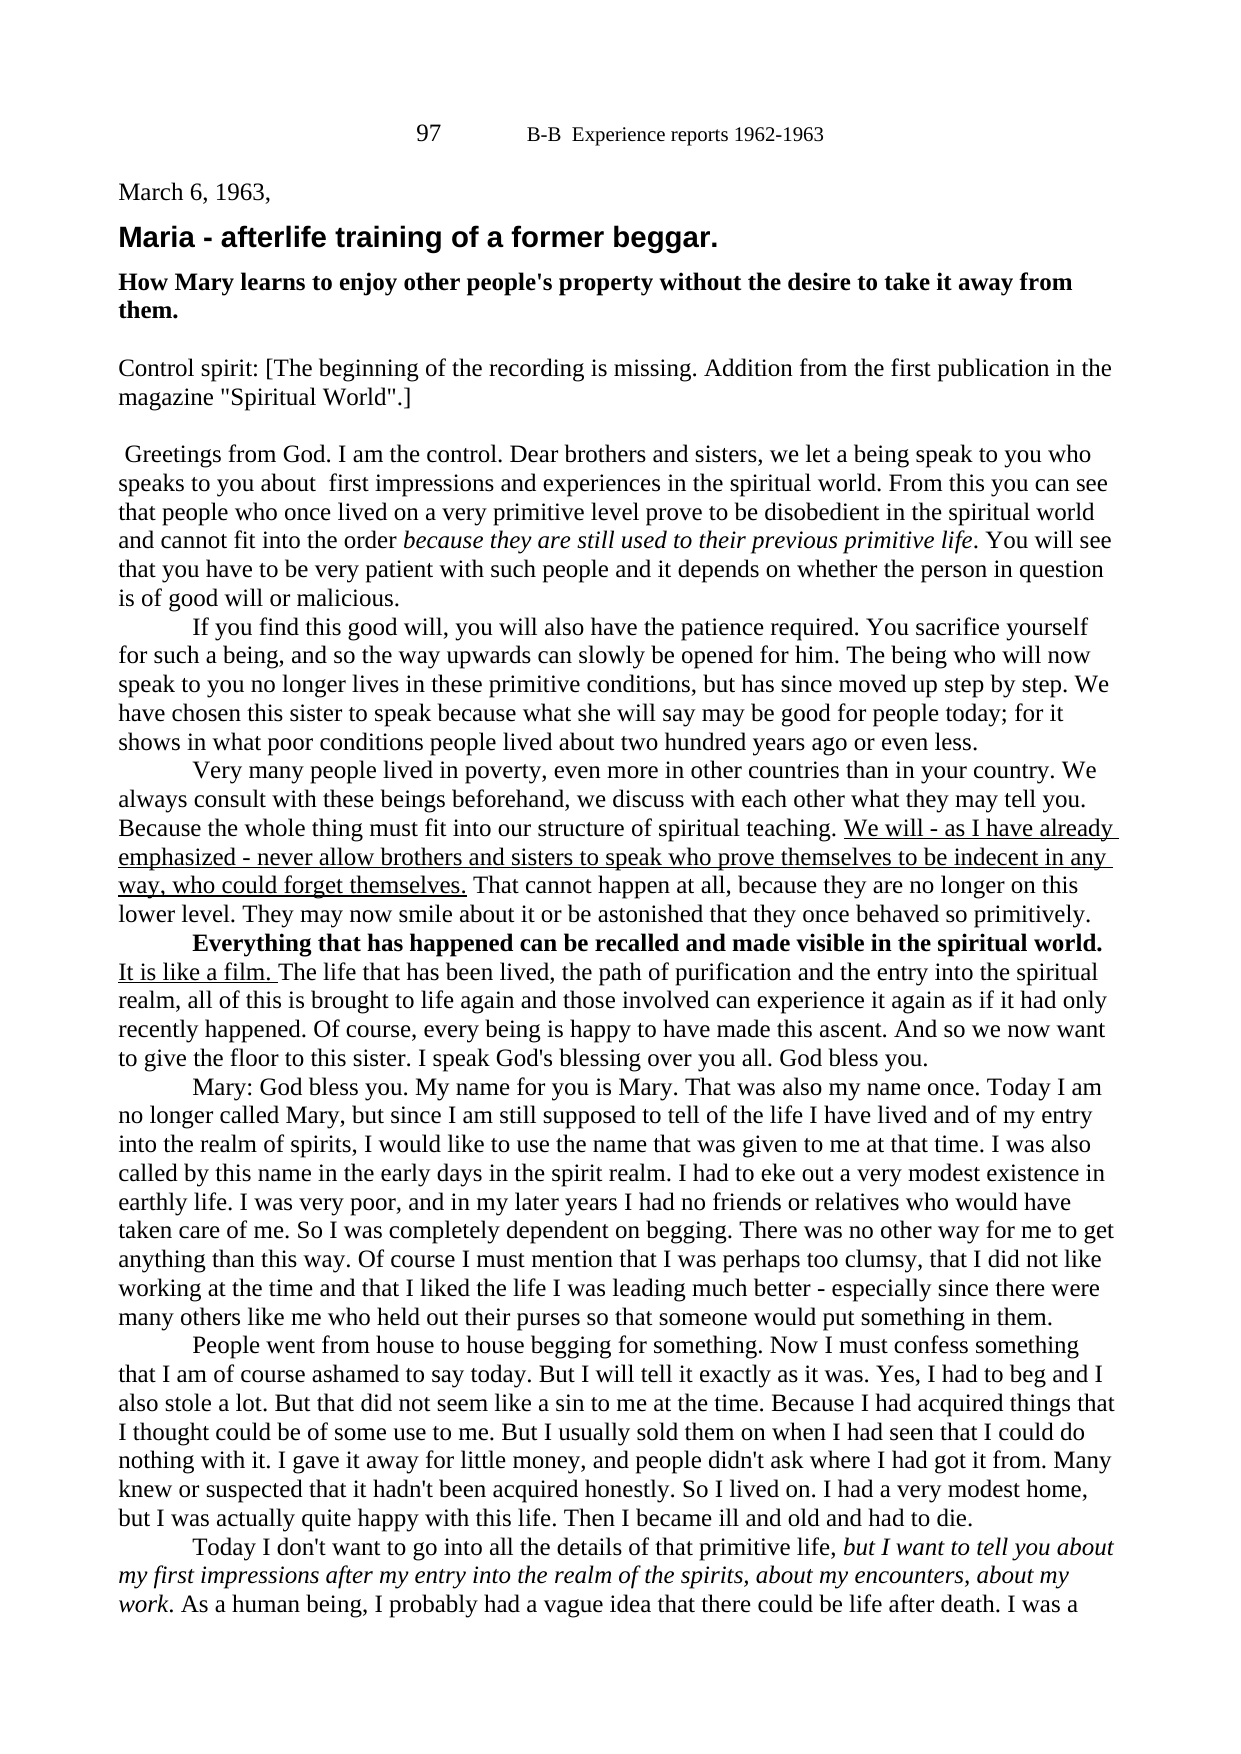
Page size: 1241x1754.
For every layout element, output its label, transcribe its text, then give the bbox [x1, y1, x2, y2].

text If you find this good will, you will also have the patience required. You sacrifice yourself for such a being, and so the way upwards can slowly be opened for him. The being who will now speak to you no longer lives in these primitive conditions, but has since moved up step by step. We have chosen this sister to speak because what she will say may be good for people today; for it shows in what poor conditions people lived about two hundred years ago or even less. [118, 612, 1122, 755]
text Today I don't want to go into all the details of that primitive life, but I want to tell you about my first impressions after my entry into the realm of the spirits, about my encounters, about my work. As a human being, I probably had a vague idea that there could be life after death. I was a [118, 1532, 1122, 1618]
text How Mary learns to enjoy other people's property without the desire to take it away from them. [118, 267, 1122, 324]
text Mary: God bless you. My name for you is Mary. That was also my name once. Today I am no longer called Mary, but since I am still supposed to tell of the life I have lived and of my entry into the realm of spirits, I would like to use the name that was given to me at that time. I was also called by this name in the early days in the spirit realm. I had to eke out a very modest existence in earthly life. I was very poor, and in my later years I had no friends or relatives who would have taken care of me. So I was completely dependent on begging. There was no other way for me to get anything than this way. Of course I must mention that I was perhaps too clumsy, that I did not like working at the time and that I liked the life I was leading much better - especially since there were many others like me who held out their purses so that someone would put something in them. People went from house to house begging for something. Now I must confess something that I am of course ashamed to say today. But I will tell it exactly as it was. Yes, I had to beg and I also stole a lot. But that did not seem like a sin to me at the time. Because I had acquired things that I thought could be of some use to me. But I usually sold them on when I had seen that I could do nothing with it. I gave it away for little money, and people didn't ask where I had got it from. Many knew or suspected that it hadn't been acquired honestly. So I lived on. I had a very modest home, but I was actually quite happy with this life. Then I became ill and old and had to die. [118, 1072, 1122, 1532]
text Very many people lived in poverty, even more in other countries than in your country. We always consult with these beings beforehand, we discuss with each other what they may tell you. Because the whole thing must fit into our structure of spiritual teaching. We will - as I have already emphasized - never allow brothers and sisters to speak who prove themselves to be indecent in any way, who could forget themselves. That cannot happen at all, because they are no longer on this lower level. They may now smile about it or be astonished that they once behaved so primitively. [118, 755, 1122, 928]
text Control spirit: [The beginning of the recording is missing. Addition from the first publication in the magazine "Spiritual World".] [118, 353, 1122, 410]
subtitle Maria - afterlife training of a former beggar. [118, 220, 1122, 254]
text Everything that has happened can be recalled and made visible in the spiritual world. It is like a film. The life that has been lived, the path of purification and the entry into the spiritual realm, all of this is brought to life again and those involved can experience it again as if it had only recently happened. Of course, every being is happy to have made this ascent. And so we now want to give the floor to this sister. I speak God's blessing over you all. God bless you. [118, 928, 1122, 1072]
text Greetings from God. I am the control. Dear brothers and sisters, we let a being speak to you who speaks to you about first impressions and experiences in the spiritual world. From this you can see that people who once lived on a very primitive level prove to be disobedient in the spiritual world and cannot fit into the order because they are still used to their previous primitive life. You will see that you have to be very patient with such people and it depends on whether the person in question is of good will or malicious. [118, 439, 1122, 612]
text March 6, 1963, [118, 177, 1122, 206]
